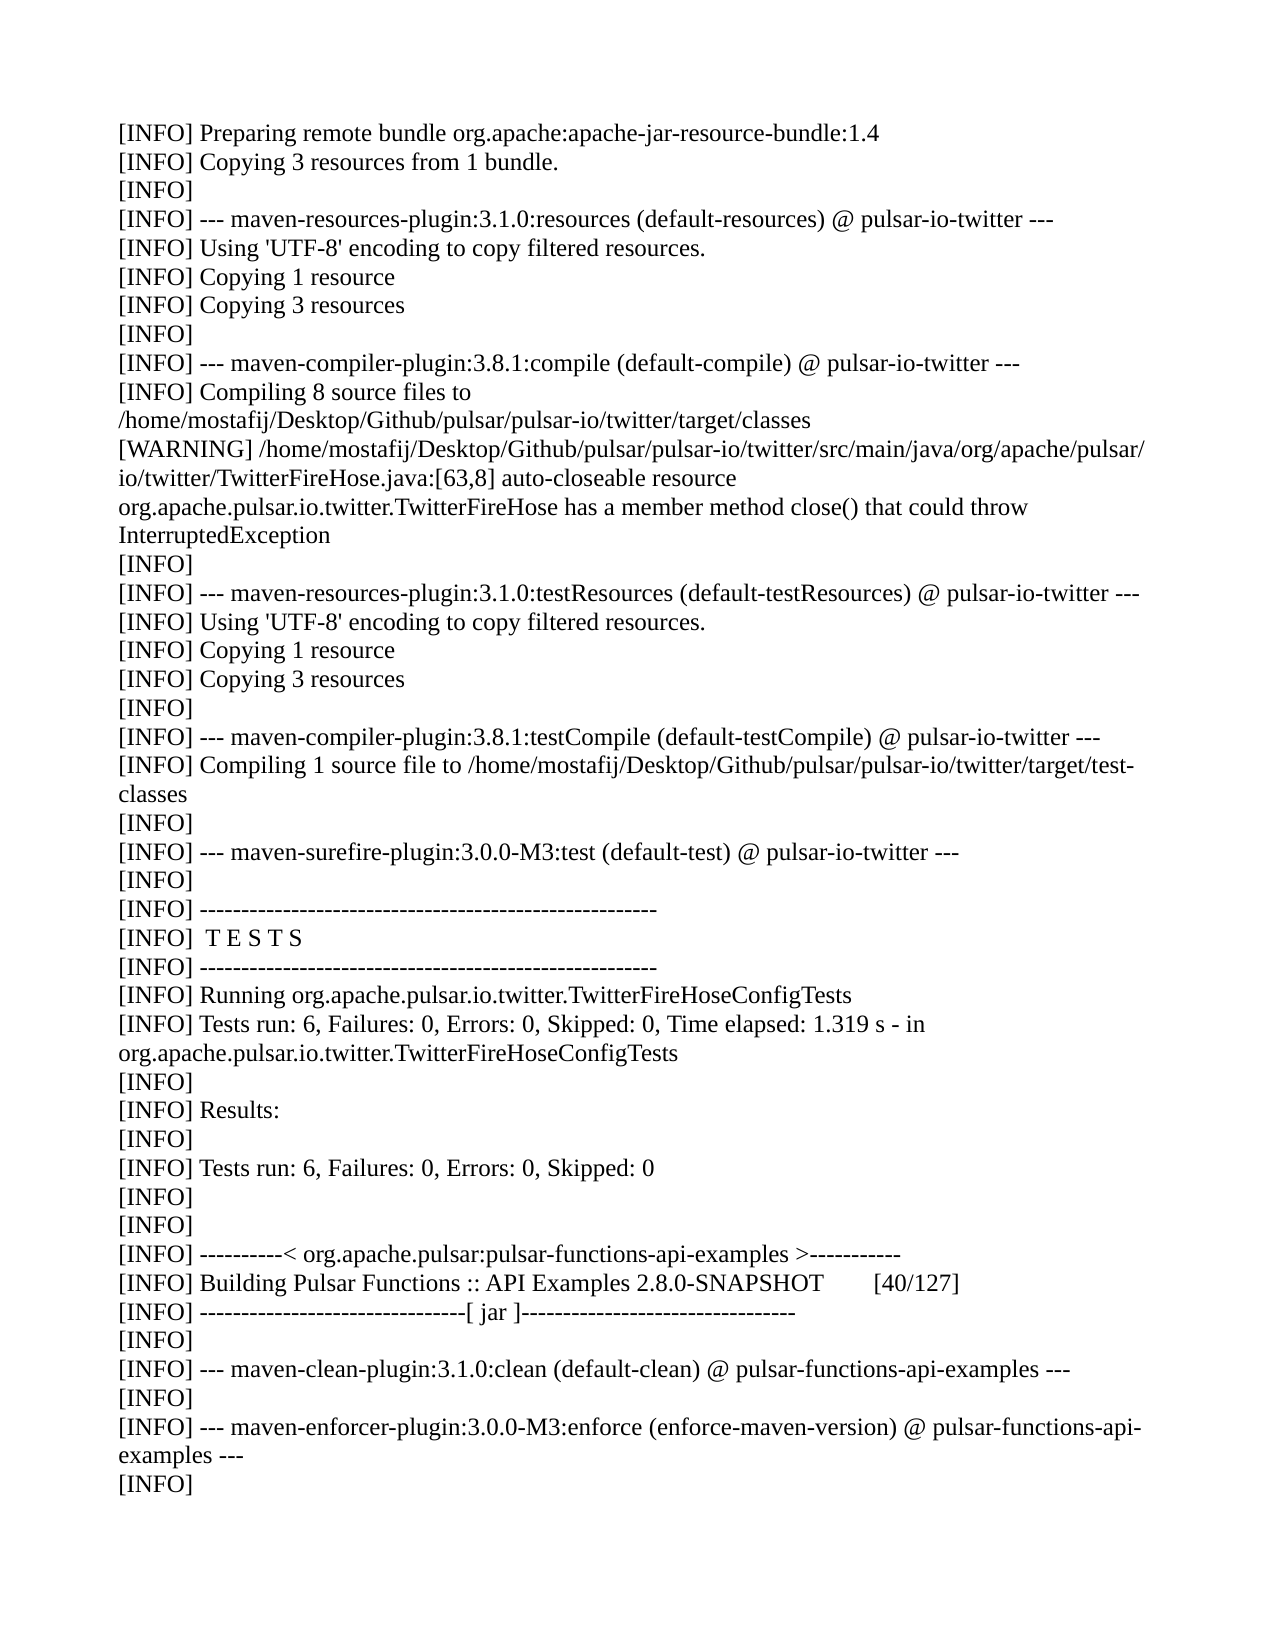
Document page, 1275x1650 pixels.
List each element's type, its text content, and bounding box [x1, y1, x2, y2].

text [INFO] --- maven-compiler-plugin:3.8.1:testCompile (default-testCompile) @ pulsar-io-twitter --- [118, 722, 1157, 751]
text [INFO] Copying 1 resource [118, 262, 1157, 291]
text [INFO] --- maven-resources-plugin:3.1.0:testResources (default-testResources) @ pulsar-io-twitter --- [118, 578, 1157, 607]
text [INFO] Building Pulsar Functions :: API Examples 2.8.0-SNAPSHOT [40/127] [118, 1268, 1157, 1297]
text [INFO] [118, 1182, 1157, 1211]
text [INFO] [118, 1383, 1157, 1412]
text [INFO] [118, 319, 1157, 348]
text [INFO] Copying 3 resources from 1 bundle. [118, 147, 1157, 176]
text [INFO] --- maven-enforcer-plugin:3.0.0-M3:enforce (enforce-maven-version) @ pulsar-functions-api-examples --- [118, 1412, 1157, 1469]
text [INFO] ----------< org.apache.pulsar:pulsar-functions-api-examples >----------- [118, 1239, 1157, 1268]
text [INFO] [118, 1211, 1157, 1239]
text [INFO] T E S T S [118, 923, 1157, 952]
text [INFO] ------------------------------------------------------- [118, 952, 1157, 981]
text [INFO] Results: [118, 1096, 1157, 1124]
text [INFO] --------------------------------[ jar ]--------------------------------- [118, 1297, 1157, 1326]
text [INFO] [118, 808, 1157, 837]
text [INFO] Copying 3 resources [118, 291, 1157, 319]
text [INFO] [118, 1067, 1157, 1096]
text [INFO] --- maven-clean-plugin:3.1.0:clean (default-clean) @ pulsar-functions-api-examples --- [118, 1354, 1157, 1383]
text [INFO] --- maven-surefire-plugin:3.0.0-M3:test (default-test) @ pulsar-io-twitter --- [118, 837, 1157, 866]
text [INFO] Copying 3 resources [118, 664, 1157, 693]
text [INFO] [118, 176, 1157, 204]
text [INFO] Copying 1 resource [118, 636, 1157, 664]
text [INFO] Tests run: 6, Failures: 0, Errors: 0, Skipped: 0 [118, 1153, 1157, 1182]
text [INFO] Running org.apache.pulsar.io.twitter.TwitterFireHoseConfigTests [118, 981, 1157, 1009]
text [INFO] --- maven-compiler-plugin:3.8.1:compile (default-compile) @ pulsar-io-twitter --- [118, 348, 1157, 377]
text [INFO] Tests run: 6, Failures: 0, Errors: 0, Skipped: 0, Time elapsed: 1.319 s - in org.apache.pulsar.io.twitter.TwitterFireHoseConfigTests [118, 1009, 1157, 1067]
text [WARNING] /home/mostafij/Desktop/Github/pulsar/pulsar-io/twitter/src/main/java/org/apache/pulsar/io/twitter/TwitterFireHose.java:[63,8] auto-closeable resource org.apache.pulsar.io.twitter.TwitterFireHose has a member method close() that could throw InterruptedException [118, 434, 1157, 549]
text [INFO] [118, 693, 1157, 722]
text [INFO] ------------------------------------------------------- [118, 894, 1157, 923]
text [INFO] Preparing remote bundle org.apache:apache-jar-resource-bundle:1.4 [118, 118, 1157, 147]
text [INFO] --- maven-resources-plugin:3.1.0:resources (default-resources) @ pulsar-io-twitter --- [118, 204, 1157, 233]
text [INFO] Compiling 1 source file to /home/mostafij/Desktop/Github/pulsar/pulsar-io/twitter/target/test-classes [118, 751, 1157, 808]
text [INFO] Compiling 8 source files to /home/mostafij/Desktop/Github/pulsar/pulsar-io/twitter/target/classes [118, 377, 1157, 434]
text [INFO] [118, 1469, 1157, 1498]
text [INFO] [118, 549, 1157, 578]
text [INFO] [118, 1326, 1157, 1354]
text [INFO] [118, 866, 1157, 894]
text [INFO] Using 'UTF-8' encoding to copy filtered resources. [118, 607, 1157, 636]
text [INFO] Using 'UTF-8' encoding to copy filtered resources. [118, 233, 1157, 262]
text [INFO] [118, 1124, 1157, 1153]
